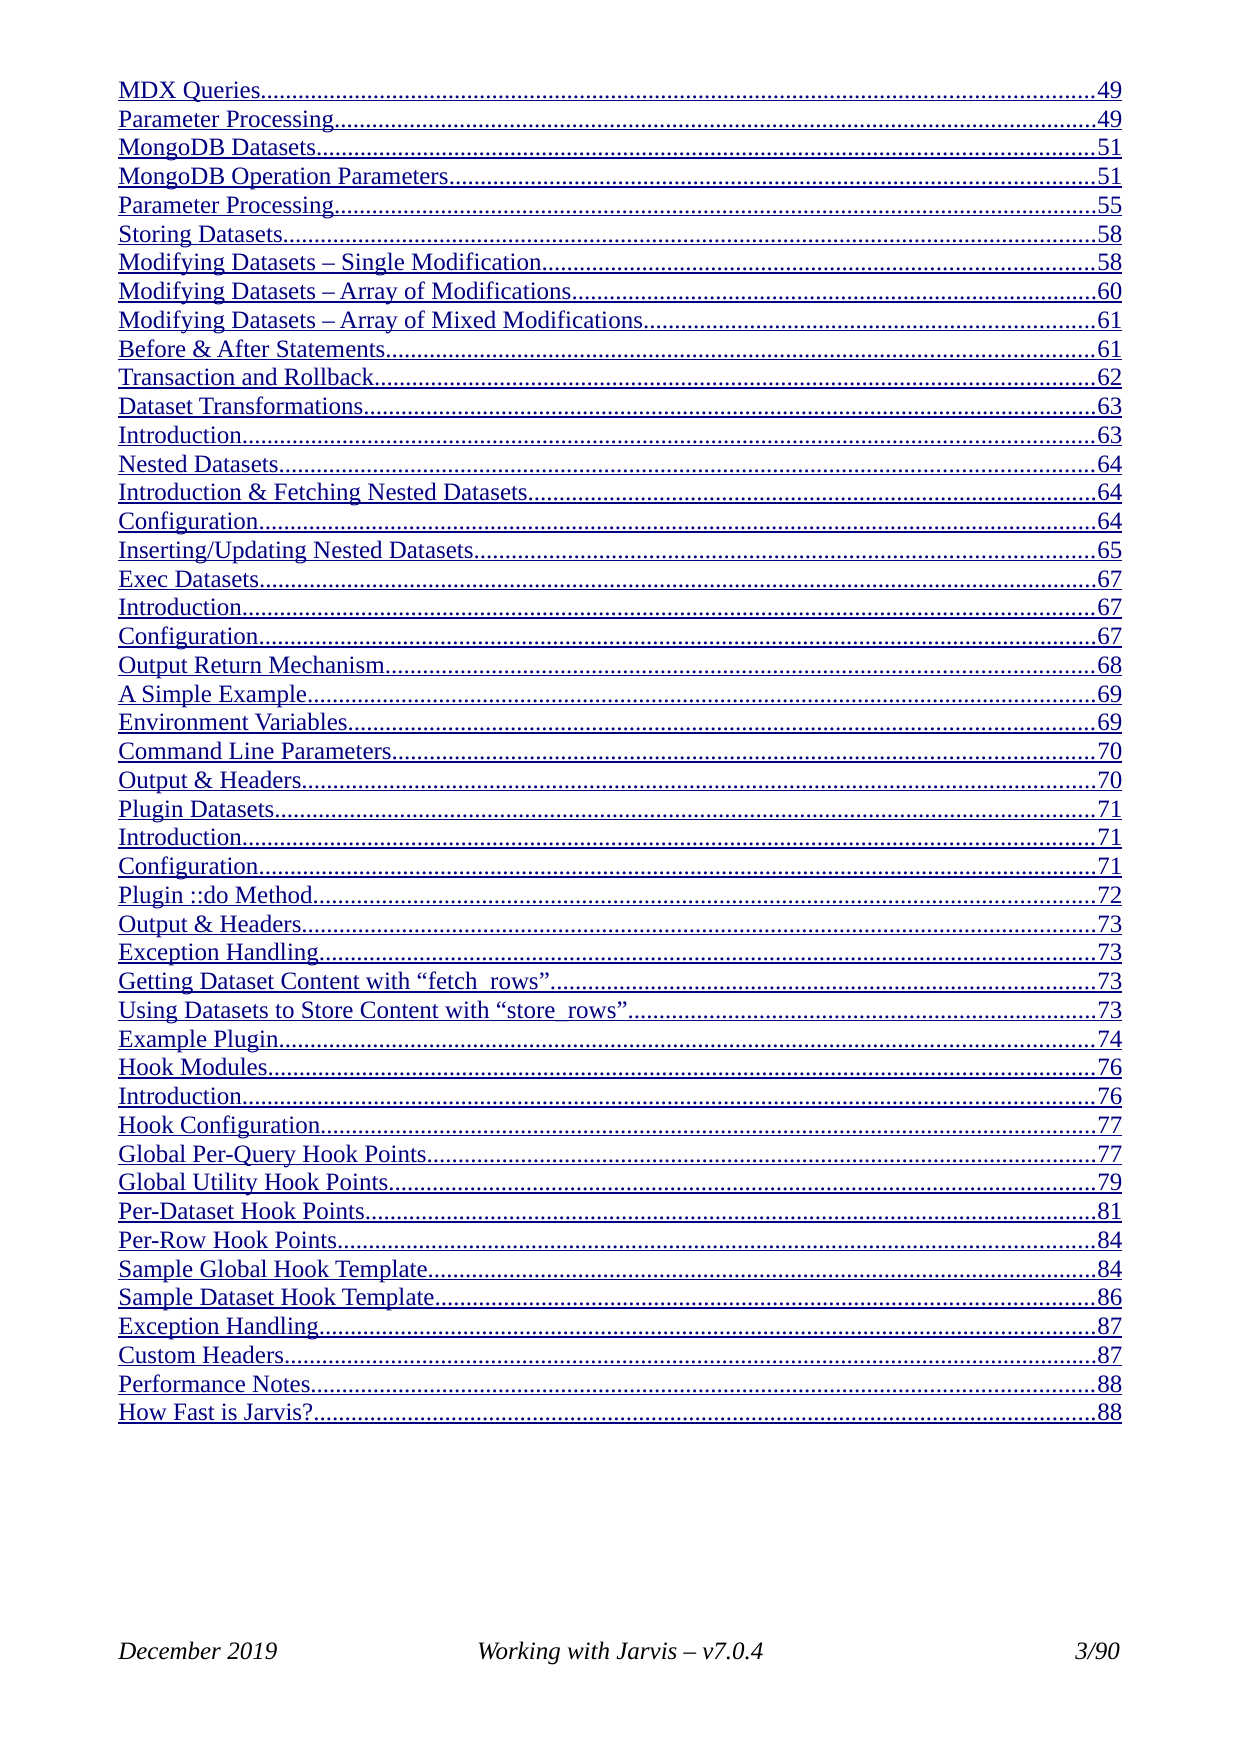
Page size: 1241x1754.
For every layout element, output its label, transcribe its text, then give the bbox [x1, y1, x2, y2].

text Exec Datasets 67 [118, 564, 1122, 589]
text Modifying Datasets – Single Modification 58 [118, 247, 1122, 272]
text Sample Global Hook Template 84 [118, 1254, 1122, 1279]
text Parameter Processing 49 [118, 104, 1122, 129]
text Global Utility Hook Points 79 [118, 1167, 1122, 1192]
text Introduction 71 [118, 822, 1122, 847]
text Output Return Mechanism 68 [118, 650, 1122, 675]
text Plugin ::do Method 72 [118, 880, 1122, 905]
text MDX Queries 49 [118, 75, 1122, 100]
text Storing Datasets 58 [118, 219, 1122, 244]
text MongoDB Operation Parameters 51 [118, 161, 1122, 186]
text Introduction 63 [118, 420, 1122, 445]
text Hook Modules 76 [118, 1052, 1122, 1077]
text Transaction and Rollback 62 [118, 362, 1122, 387]
text Hook Configuration 77 [118, 1110, 1122, 1135]
text Modifying Datasets – Array of Mixed Modifications 61 [118, 305, 1122, 330]
text Introduction 67 [118, 592, 1122, 617]
text Per-Dataset Hook Points 81 [118, 1196, 1122, 1221]
text Performance Notes 88 [118, 1369, 1122, 1394]
text Nested Datasets 64 [118, 449, 1122, 474]
text Exception Handling 73 [118, 937, 1122, 962]
text Using Datasets to Store Content with “store_rows”. 73 [118, 995, 1122, 1020]
text Plugin Datasets 71 [118, 794, 1122, 819]
text Configuration 71 [118, 851, 1122, 876]
text Example Plugin 74 [118, 1024, 1122, 1049]
text Exception Handling 87 [118, 1311, 1122, 1336]
text Output & Headers 73 [118, 909, 1122, 934]
text Sample Dataset Hook Template 86 [118, 1282, 1122, 1307]
text Custom Headers 87 [118, 1340, 1122, 1365]
text A Simple Example 69 [118, 679, 1122, 704]
text Environment Variables 69 [118, 707, 1122, 732]
text Per-Row Hook Points 84 [118, 1225, 1122, 1250]
text Modifying Datasets – Array of Modifications 60 [118, 276, 1122, 301]
text Output & Headers 70 [118, 765, 1122, 790]
text Dataset Transformations 63 [118, 391, 1122, 416]
text Before & After Statements 61 [118, 334, 1122, 359]
text How Fast is Jarvis? 88 [118, 1397, 1122, 1422]
text MongoDB Datasets 51 [118, 132, 1122, 157]
text Introduction 76 [118, 1081, 1122, 1106]
text Parameter Processing 55 [118, 190, 1122, 215]
text Command Line Parameters 70 [118, 736, 1122, 761]
text Global Per-Query Hook Points 77 [118, 1139, 1122, 1164]
text Configuration 64 [118, 506, 1122, 531]
text Configuration 67 [118, 621, 1122, 646]
text Getting Dataset Content with “fetch_rows”. 73 [118, 966, 1122, 991]
text Introduction & Fetching Nested Datasets 64 [118, 477, 1122, 502]
text Inserting/Updating Nested Datasets 65 [118, 535, 1122, 560]
